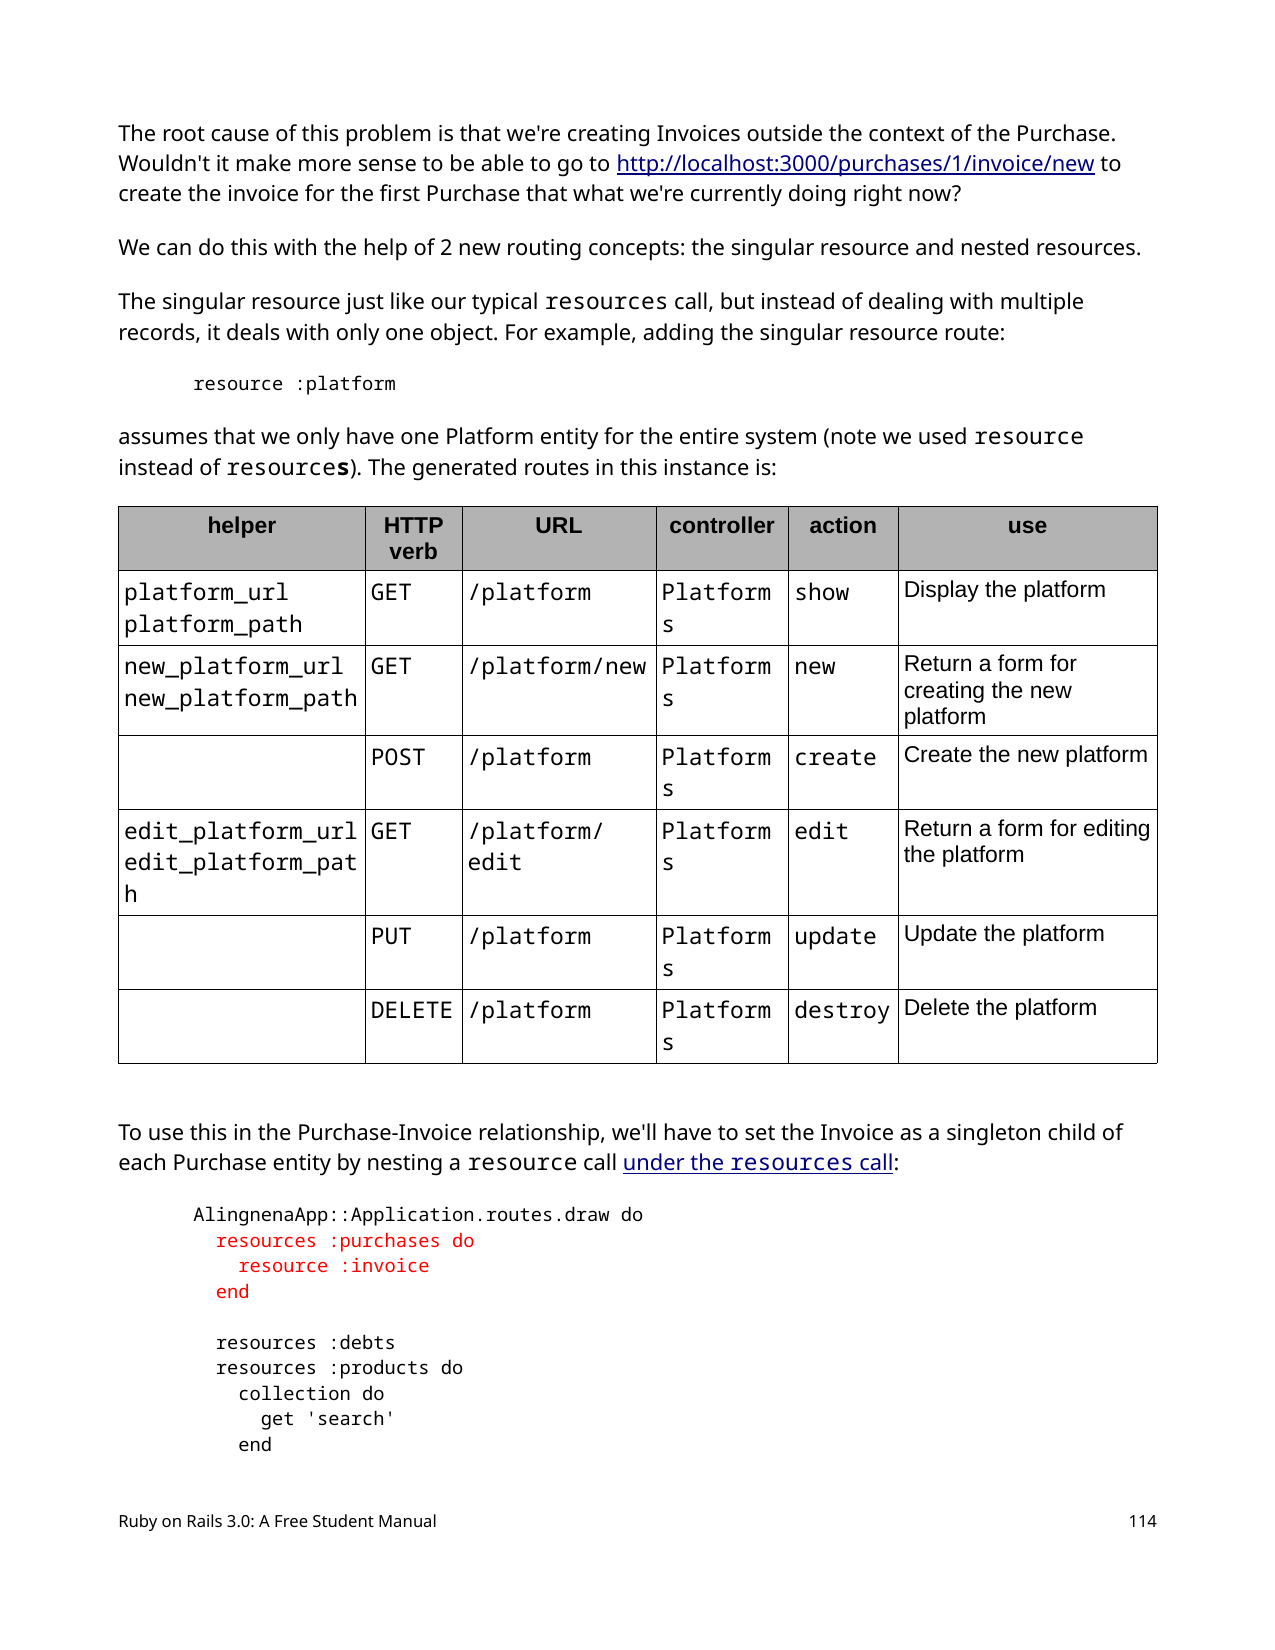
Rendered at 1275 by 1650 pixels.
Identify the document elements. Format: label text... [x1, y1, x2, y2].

table_header helper [119, 507, 365, 570]
table_cell edit_platform_url edit_platform_path [119, 810, 365, 914]
table_cell PUT [366, 916, 462, 988]
table_cell /platform [463, 571, 656, 644]
text To use this in the Purchase-Invoice relationship, we'll have to set the Invoice as a singleton child of each Purchase entity by nesting a resource call under the resources call: [118, 1116, 1157, 1177]
table_cell [119, 736, 365, 809]
table_cell GET [366, 646, 462, 735]
table_cell destroy [789, 990, 898, 1063]
table_cell Platforms [657, 736, 788, 809]
table_header use [899, 507, 1157, 570]
text The singular resource just like our typical resources call, but instead of dealing with multiple records, it deals with only one object. For example, adding the singular resource route: [118, 285, 1157, 346]
table_cell [119, 916, 365, 988]
table_header HTTP verb [366, 507, 462, 570]
table_cell Update the platform [899, 916, 1157, 988]
text We can do this with the help of 2 new routing concepts: the singular resource and nested resources. [118, 231, 1157, 261]
table_cell GET [366, 571, 462, 644]
table_cell GET [366, 810, 462, 914]
table_cell /platform/edit [463, 810, 656, 914]
text assumes that we only have one Platform entity for the entire system (note we used resource instead of resources). The generated routes in this instance is: [118, 420, 1157, 482]
table_cell POST [366, 736, 462, 809]
table_cell new [789, 646, 898, 735]
table_cell /platform [463, 736, 656, 809]
table_cell DELETE [366, 990, 462, 1063]
table_cell platform_url platform_path [119, 571, 365, 644]
table_cell /platform [463, 990, 656, 1063]
table_header action [789, 507, 898, 570]
table_cell Return a form for editing the platform [899, 810, 1157, 914]
text AlingnenaApp::Application.routes.draw do resources :purchases do resource :invoice end resources :debts resources :products do collection do get 'search' end [193, 1201, 1157, 1457]
table_cell Platforms [657, 646, 788, 735]
table_cell Return a form for creating the new platform [899, 646, 1157, 735]
table_cell /platform/new [463, 646, 656, 735]
table_cell new_platform_url new_platform_path [119, 646, 365, 735]
table_cell show [789, 571, 898, 644]
table_cell Platforms [657, 990, 788, 1063]
table_cell Display the platform [899, 571, 1157, 644]
table_header URL [463, 507, 656, 570]
text resource :platform [193, 370, 1157, 396]
table_cell [119, 990, 365, 1063]
table_cell create [789, 736, 898, 809]
table_header controller [657, 507, 788, 570]
table_cell edit [789, 810, 898, 914]
table_cell Create the new platform [899, 736, 1157, 809]
text The root cause of this problem is that we're creating Invoices outside the context of the Purchase. Wouldn't it make more sense to be able to go to http://localhost:3000/purchases/1/invoice/new to create the invoice for the first Purchase that what we're currently doing right now? [118, 118, 1157, 207]
table_cell /platform [463, 916, 656, 988]
table_cell update [789, 916, 898, 988]
table_cell Delete the platform [899, 990, 1157, 1063]
table_cell Platforms [657, 810, 788, 914]
table_cell Platforms [657, 916, 788, 988]
table_cell Platforms [657, 571, 788, 644]
